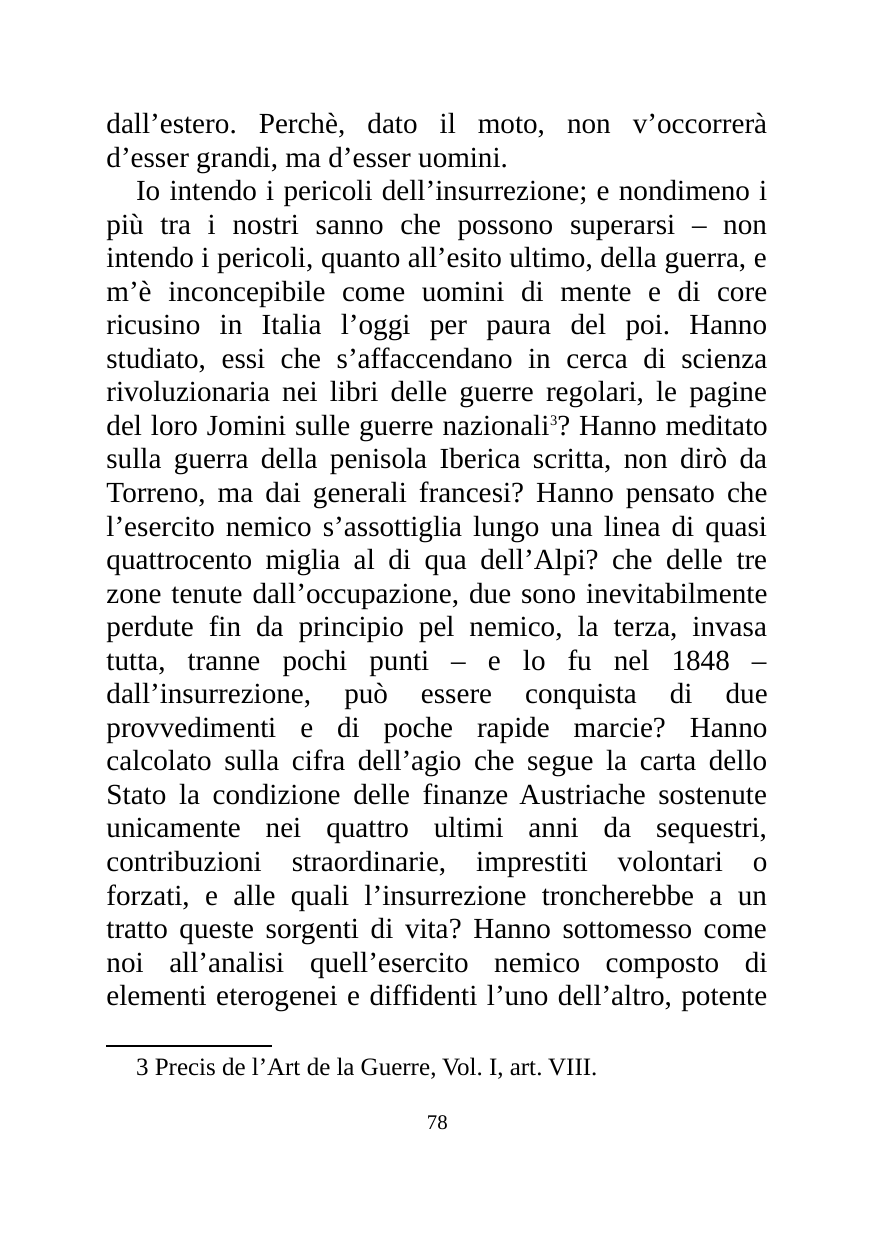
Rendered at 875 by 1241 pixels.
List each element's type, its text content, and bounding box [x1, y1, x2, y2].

text dall’estero. Perchè, dato il moto, non v’occorrerà d’esser grandi, ma d’esser uomini. [106, 106, 768, 173]
text Io intendo i pericoli dell’insurrezione; e nondimeno i più tra i nostri sanno che possono superarsi – non intendo i pericoli, quanto all’esito ultimo, della guerra, e m’è inconcepibile come uomini di mente e di core ricusino in Italia l’oggi per paura del poi. Hanno studiato, essi che s’affaccendano in cerca di scienza rivoluzionaria nei libri delle guerre regolari, le pagine del loro Jomini sulle guerre nazionali? Hanno meditato sulla guerra della penisola Iberica scritta, non dirò da Torreno, ma dai generali francesi? Hanno pensato che l’esercito nemico s’assottiglia lungo una linea di quasi quattrocento miglia al di qua dell’Alpi? che delle tre zone tenute dall’occupazione, due sono inevitabilmente perdute fin da principio pel nemico, la terza, invasa tutta, tranne pochi punti – e lo fu nel 1848 – dall’insurrezione, può essere conquista di due provvedimenti e di poche rapide marcie? Hanno calcolato sulla cifra dell’agio che segue la carta dello Stato la condizione delle finanze Austriache sostenute unicamente nei quattro ultimi anni da sequestri, contribuzioni straordinarie, imprestiti volontari o forzati, e alle quali l’insurrezione troncherebbe a un tratto queste sorgenti di vita? Hanno sottomesso come noi all’analisi quell’esercito nemico composto di elementi eterogenei e diffidenti l’uno dell’altro, potente [106, 173, 768, 1012]
text Precis de l’Art de la Guerre, Vol. I, art. VIII. [106, 1052, 768, 1080]
